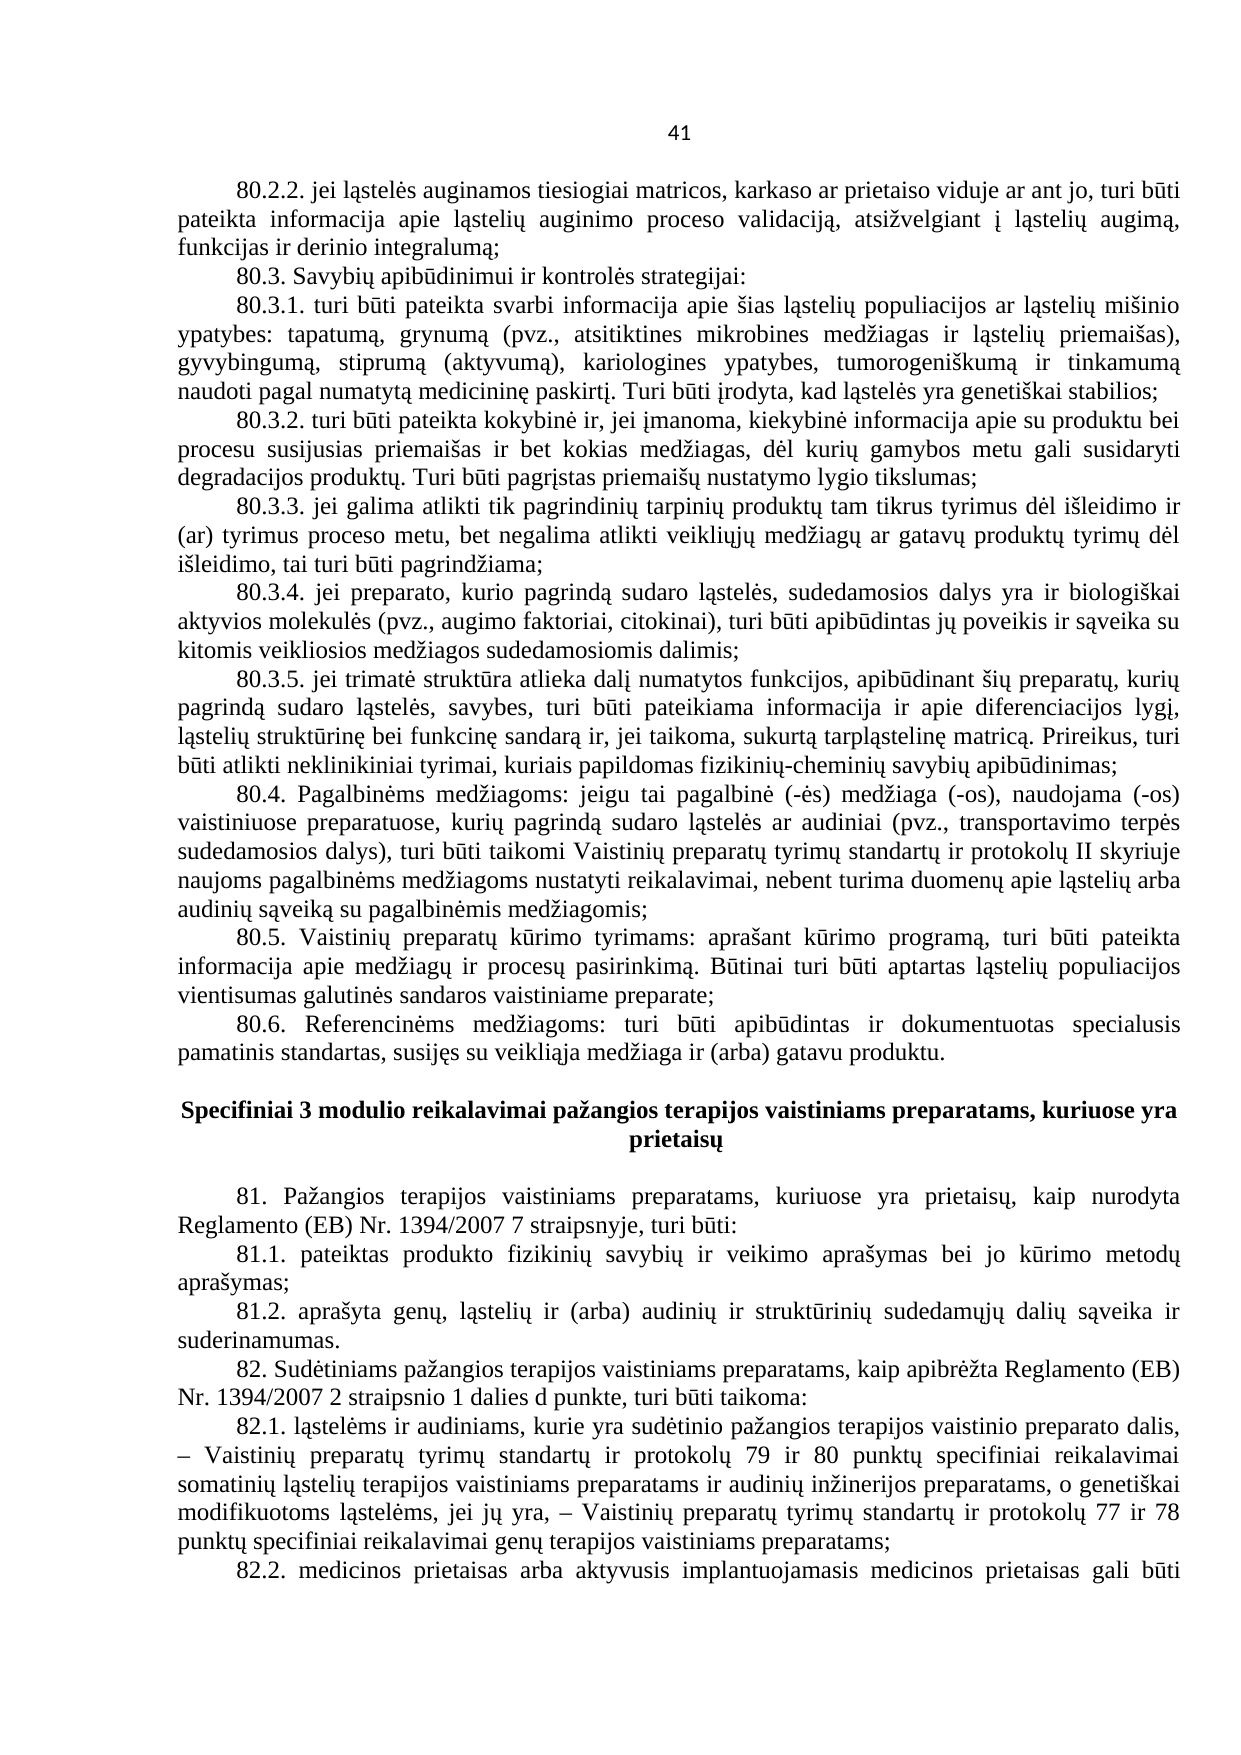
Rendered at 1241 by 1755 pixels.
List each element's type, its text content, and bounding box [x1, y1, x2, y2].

text 82.1. ląstelėms ir audiniams, kurie yra sudėtinio pažangios terapijos vaistinio preparato dalis, – Vaistinių preparatų tyrimų standartų ir protokolų 79 ir 80 punktų specifiniai reikalavimai somatinių ląstelių terapijos vaistiniams preparatams ir audinių inžinerijos preparatams, o genetiškai modifikuotoms ląstelėms, jei jų yra, – Vaistinių preparatų tyrimų standartų ir protokolų 77 ir 78 punktų specifiniai reikalavimai genų terapijos vaistiniams preparatams; [177, 1411, 1181, 1555]
text 80.3.5. jei trimatė struktūra atlieka dalį numatytos funkcijos, apibūdinant šių preparatų, kurių pagrindą sudaro ląstelės, savybes, turi būti pateikiama informacija ir apie diferenciacijos lygį, ląstelių struktūrinę bei funkcinę sandarą ir, jei taikoma, sukurtą tarpląstelinę matricą. Prireikus, turi būti atlikti neklinikiniai tyrimai, kuriais papildomas fizikinių-cheminių savybių apibūdinimas; [177, 664, 1181, 779]
text 80.3.2. turi būti pateikta kokybinė ir, jei įmanoma, kiekybinė informacija apie su produktu bei procesu susijusias priemaišas ir bet kokias medžiagas, dėl kurių gamybos metu gali susidaryti degradacijos produktų. Turi būti pagrįstas priemaišų nustatymo lygio tikslumas; [177, 405, 1181, 491]
text 80.3.1. turi būti pateikta svarbi informacija apie šias ląstelių populiacijos ar ląstelių mišinio ypatybes: tapatumą, grynumą (pvz., atsitiktines mikrobines medžiagas ir ląstelių priemaišas), gyvybingumą, stiprumą (aktyvumą), kariologines ypatybes, tumorogeniškumą ir tinkamumą naudoti pagal numatytą medicininę paskirtį. Turi būti įrodyta, kad ląstelės yra genetiškai stabilios; [177, 290, 1181, 405]
text 80.4. Pagalbinėms medžiagoms: jeigu tai pagalbinė (-ės) medžiaga (-os), naudojama (-os) vaistiniuose preparatuose, kurių pagrindą sudaro ląstelės ar audiniai (pvz., transportavimo terpės sudedamosios dalys), turi būti taikomi Vaistinių preparatų tyrimų standartų ir protokolų II skyriuje naujoms pagalbinėms medžiagoms nustatyti reikalavimai, nebent turima duomenų apie ląstelių arba audinių sąveiką su pagalbinėmis medžiagomis; [177, 779, 1181, 922]
text 80.3.3. jei galima atlikti tik pagrindinių tarpinių produktų tam tikrus tyrimus dėl išleidimo ir (ar) tyrimus proceso metu, bet negalima atlikti veikliųjų medžiagų ar gatavų produktų tyrimų dėl išleidimo, tai turi būti pagrindžiama; [177, 491, 1181, 577]
text 81. Pažangios terapijos vaistiniams preparatams, kuriuose yra prietaisų, kaip nurodyta Reglamento (EB) Nr. 1394/2007 7 straipsnyje, turi būti: [177, 1181, 1181, 1239]
text 80.3.4. jei preparato, kurio pagrindą sudaro ląstelės, sudedamosios dalys yra ir biologiškai aktyvios molekulės (pvz., augimo faktoriai, citokinai), turi būti apibūdintas jų poveikis ir sąveika su kitomis veikliosios medžiagos sudedamosiomis dalimis; [177, 577, 1181, 664]
text 82.2. medicinos prietaisas arba aktyvusis implantuojamasis medicinos prietaisas gali būti [177, 1555, 1181, 1584]
text 80.3. Savybių apibūdinimui ir kontrolės strategijai: [177, 261, 1181, 290]
text 81.1. pateiktas produkto fizikinių savybių ir veikimo aprašymas bei jo kūrimo metodų aprašymas; [177, 1239, 1181, 1296]
text 80.2.2. jei ląstelės auginamos tiesiogiai matricos, karkaso ar prietaiso viduje ar ant jo, turi būti pateikta informacija apie ląstelių auginimo proceso validaciją, atsižvelgiant į ląstelių augimą, funkcijas ir derinio integralumą; [177, 175, 1181, 261]
text 80.5. Vaistinių preparatų kūrimo tyrimams: aprašant kūrimo programą, turi būti pateikta informacija apie medžiagų ir procesų pasirinkimą. Būtinai turi būti aptartas ląstelių populiacijos vientisumas galutinės sandaros vaistiniame preparate; [177, 922, 1181, 1009]
text 80.6. Referencinėms medžiagoms: turi būti apibūdintas ir dokumentuotas specialusis pamatinis standartas, susijęs su veikliąja medžiaga ir (arba) gatavu produktu. [177, 1009, 1181, 1066]
text Specifiniai 3 modulio reikalavimai pažangios terapijos vaistiniams preparatams, kuriuose yra prietaisų [177, 1095, 1181, 1152]
text 81.2. aprašyta genų, ląstelių ir (arba) audinių ir struktūrinių sudedamųjų dalių sąveika ir suderinamumas. [177, 1296, 1181, 1354]
text 82. Sudėtiniams pažangios terapijos vaistiniams preparatams, kaip apibrėžta Reglamento (EB) Nr. 1394/2007 2 straipsnio 1 dalies d punkte, turi būti taikoma: [177, 1354, 1181, 1411]
